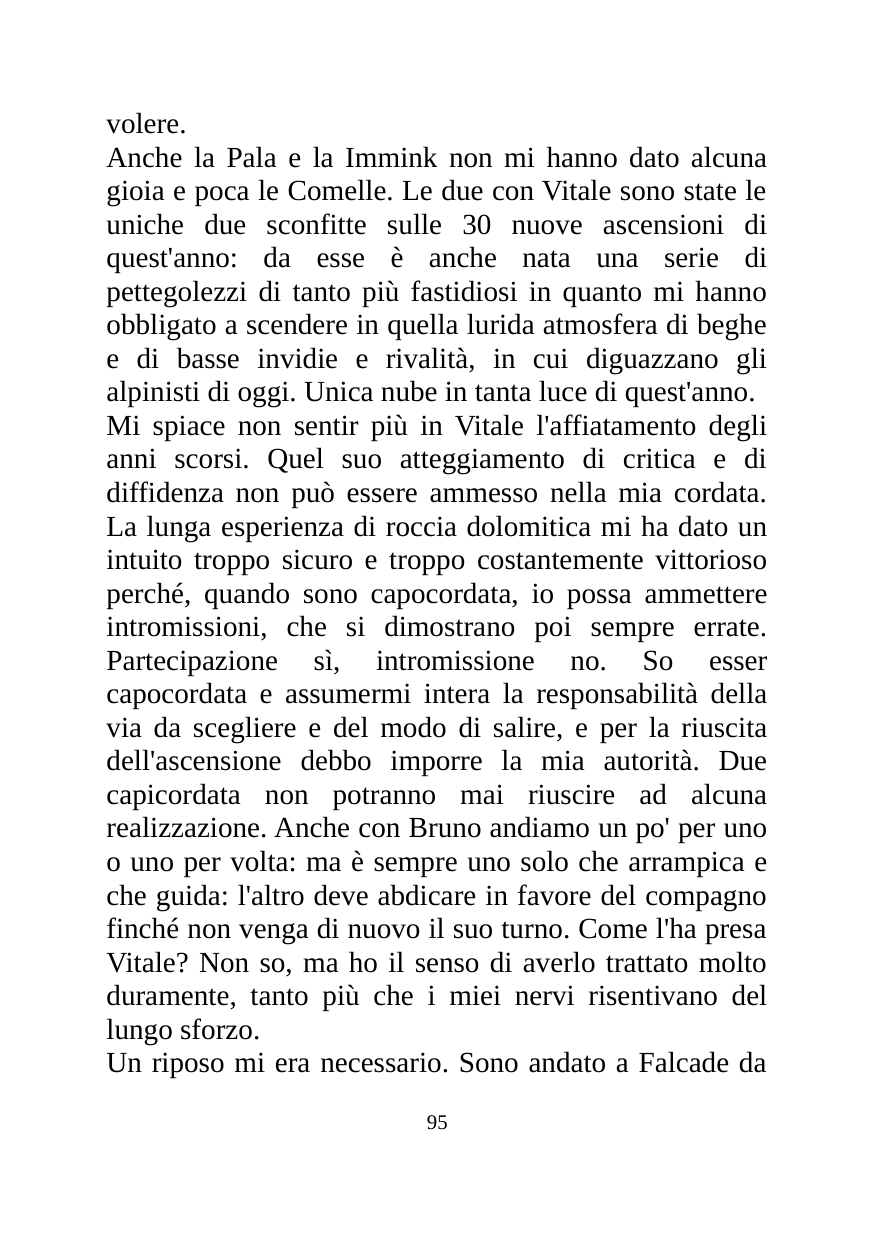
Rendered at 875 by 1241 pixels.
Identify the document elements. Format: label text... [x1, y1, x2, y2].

text Mi spiace non sentir più in Vitale l'affiatamento degli anni scorsi. Quel suo atteggiamento di critica e di diffidenza non può essere ammesso nella mia cordata. La lunga esperienza di roccia dolomitica mi ha dato un intuito troppo sicuro e troppo costantemente vittorioso perché, quando sono capocordata, io possa ammettere intromissioni, che si dimostrano poi sempre errate. Partecipazione sì, intromissione no. So esser capocordata e assumermi intera la responsabilità della via da scegliere e del modo di salire, e per la riuscita dell'ascensione debbo imporre la mia autorità. Due capicordata non potranno mai riuscire ad alcuna realizzazione. Anche con Bruno andiamo un po' per uno o uno per volta: ma è sempre uno solo che arrampica e che guida: l'altro deve abdicare in favore del compagno finché non venga di nuovo il suo turno. Come l'ha presa Vitale? Non so, ma ho il senso di averlo trattato molto duramente, tanto più che i miei nervi risentivano del lungo sforzo. [106, 408, 768, 1045]
text volere. [106, 106, 768, 140]
text Anche la Pala e la Immink non mi hanno dato alcuna gioia e poca le Comelle. Le due con Vitale sono state le uniche due sconfitte sulle 30 nuove ascensioni di quest'anno: da esse è anche nata una serie di pettegolezzi di tanto più fastidiosi in quanto mi hanno obbligato a scendere in quella lurida atmosfera di beghe e di basse invidie e rivalità, in cui diguazzano gli alpinisti di oggi. Unica nube in tanta luce di quest'anno. [106, 140, 768, 408]
text Un riposo mi era necessario. Sono andato a Falcade da [106, 1045, 768, 1079]
